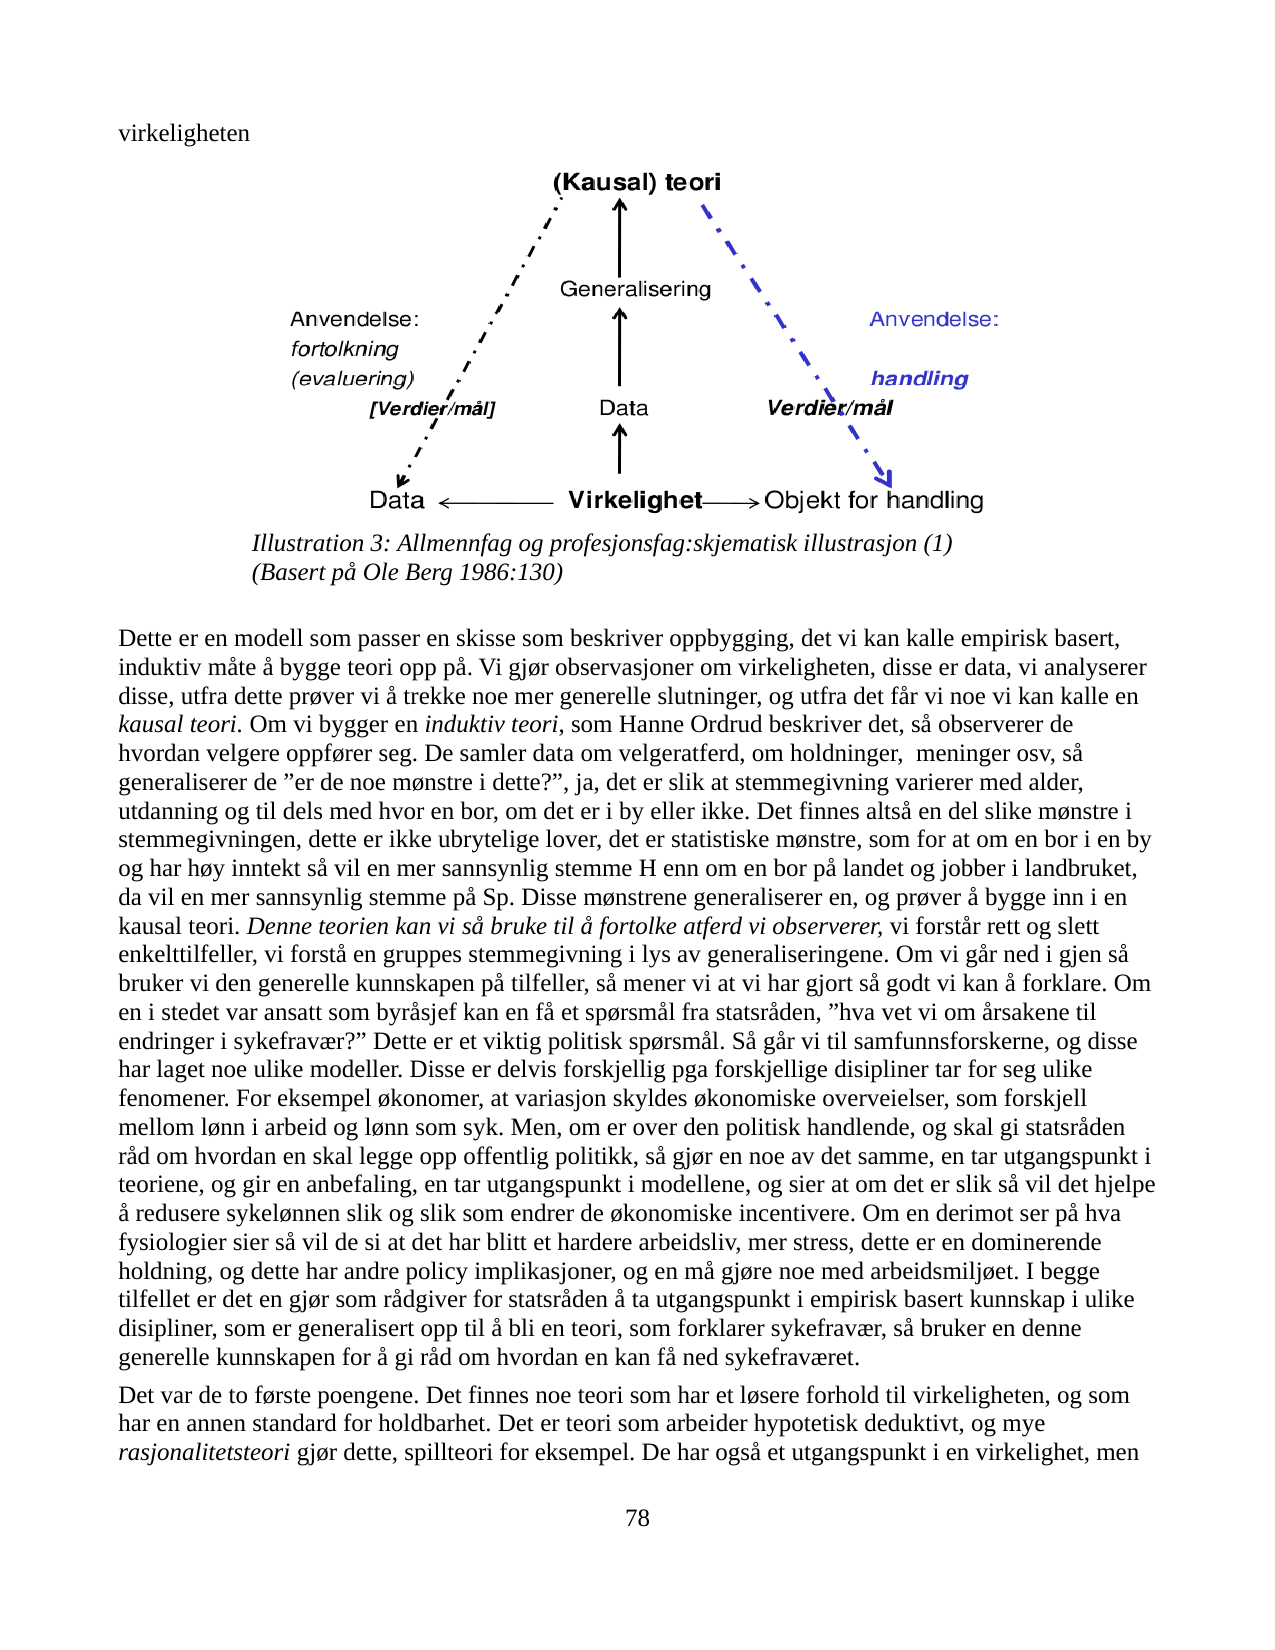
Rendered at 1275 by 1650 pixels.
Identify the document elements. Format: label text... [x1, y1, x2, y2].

picture [251, 168, 1024, 529]
text virkeligheten [118, 118, 1157, 147]
text Det var de to første poengene. Det finnes noe teori som har et løsere forhold til virkeligheten, og som har en annen standard for holdbarhet. Det er teori som arbeider hypotetisk deduktivt, og mye rasjonalitetsteori gjør dette, spillteori for eksempel. De har også et utgangspunkt i en virkelighet, men [118, 1380, 1157, 1466]
text Illustration 3: Allmennfag og profesjonsfag:skjematisk illustrasjon (1)(Basert på Ole Berg 1986:130) [252, 529, 1023, 586]
text Dette er en modell som passer en skisse som beskriver oppbygging, det vi kan kalle empirisk basert, induktiv måte å bygge teori opp på. Vi gjør observasjoner om virkeligheten, disse er data, vi analyserer disse, utfra dette prøver vi å trekke noe mer generelle slutninger, og utfra det får vi noe vi kan kalle en kausal teori. Om vi bygger en induktiv teori, som Hanne Ordrud beskriver det, så observerer de hvordan velgere oppfører seg. De samler data om velgeratferd, om holdninger, meninger osv, så generaliserer de ”er de noe mønstre i dette?”, ja, det er slik at stemmegivning varierer med alder, utdanning og til dels med hvor en bor, om det er i by eller ikke. Det finnes altså en del slike mønstre i stemmegivningen, dette er ikke ubrytelige lover, det er statistiske mønstre, som for at om en bor i en by og har høy inntekt så vil en mer sannsynlig stemme H enn om en bor på landet og jobber i landbruket, da vil en mer sannsynlig stemme på Sp. Disse mønstrene generaliserer en, og prøver å bygge inn i en kausal teori. Denne teorien kan vi så bruke til å fortolke atferd vi observerer, vi forstår rett og slett enkelttilfeller, vi forstå en gruppes stemmegivning i lys av generaliseringene. Om vi går ned i gjen så bruker vi den generelle kunnskapen på tilfeller, så mener vi at vi har gjort så godt vi kan å forklare. Om en i stedet var ansatt som byråsjef kan en få et spørsmål fra statsråden, ”hva vet vi om årsakene til endringer i sykefravær?” Dette er et viktig politisk spørsmål. Så går vi til samfunnsforskerne, og disse har laget noe ulike modeller. Disse er delvis forskjellig pga forskjellige disipliner tar for seg ulike fenomener. For eksempel økonomer, at variasjon skyldes økonomiske overveielser, som forskjell mellom lønn i arbeid og lønn som syk. Men, om er over den politisk handlende, og skal gi statsråden råd om hvordan en skal legge opp offentlig politikk, så gjør en noe av det samme, en tar utgangspunkt i teoriene, og gir en anbefaling, en tar utgangspunkt i modellene, og sier at om det er slik så vil det hjelpe å redusere sykelønnen slik og slik som endrer de økonomiske incentivere. Om en derimot ser på hva fysiologier sier så vil de si at det har blitt et hardere arbeidsliv, mer stress, dette er en dominerende holdning, og dette har andre policy implikasjoner, og en må gjøre noe med arbeidsmiljøet. I begge tilfellet er det en gjør som rådgiver for statsråden å ta utgangspunkt i empirisk basert kunnskap i ulike disipliner, som er generalisert opp til å bli en teori, som forklarer sykefravær, så bruker en denne generelle kunnskapen for å gi råd om hvordan en kan få ned sykefraværet. [118, 623, 1157, 1371]
